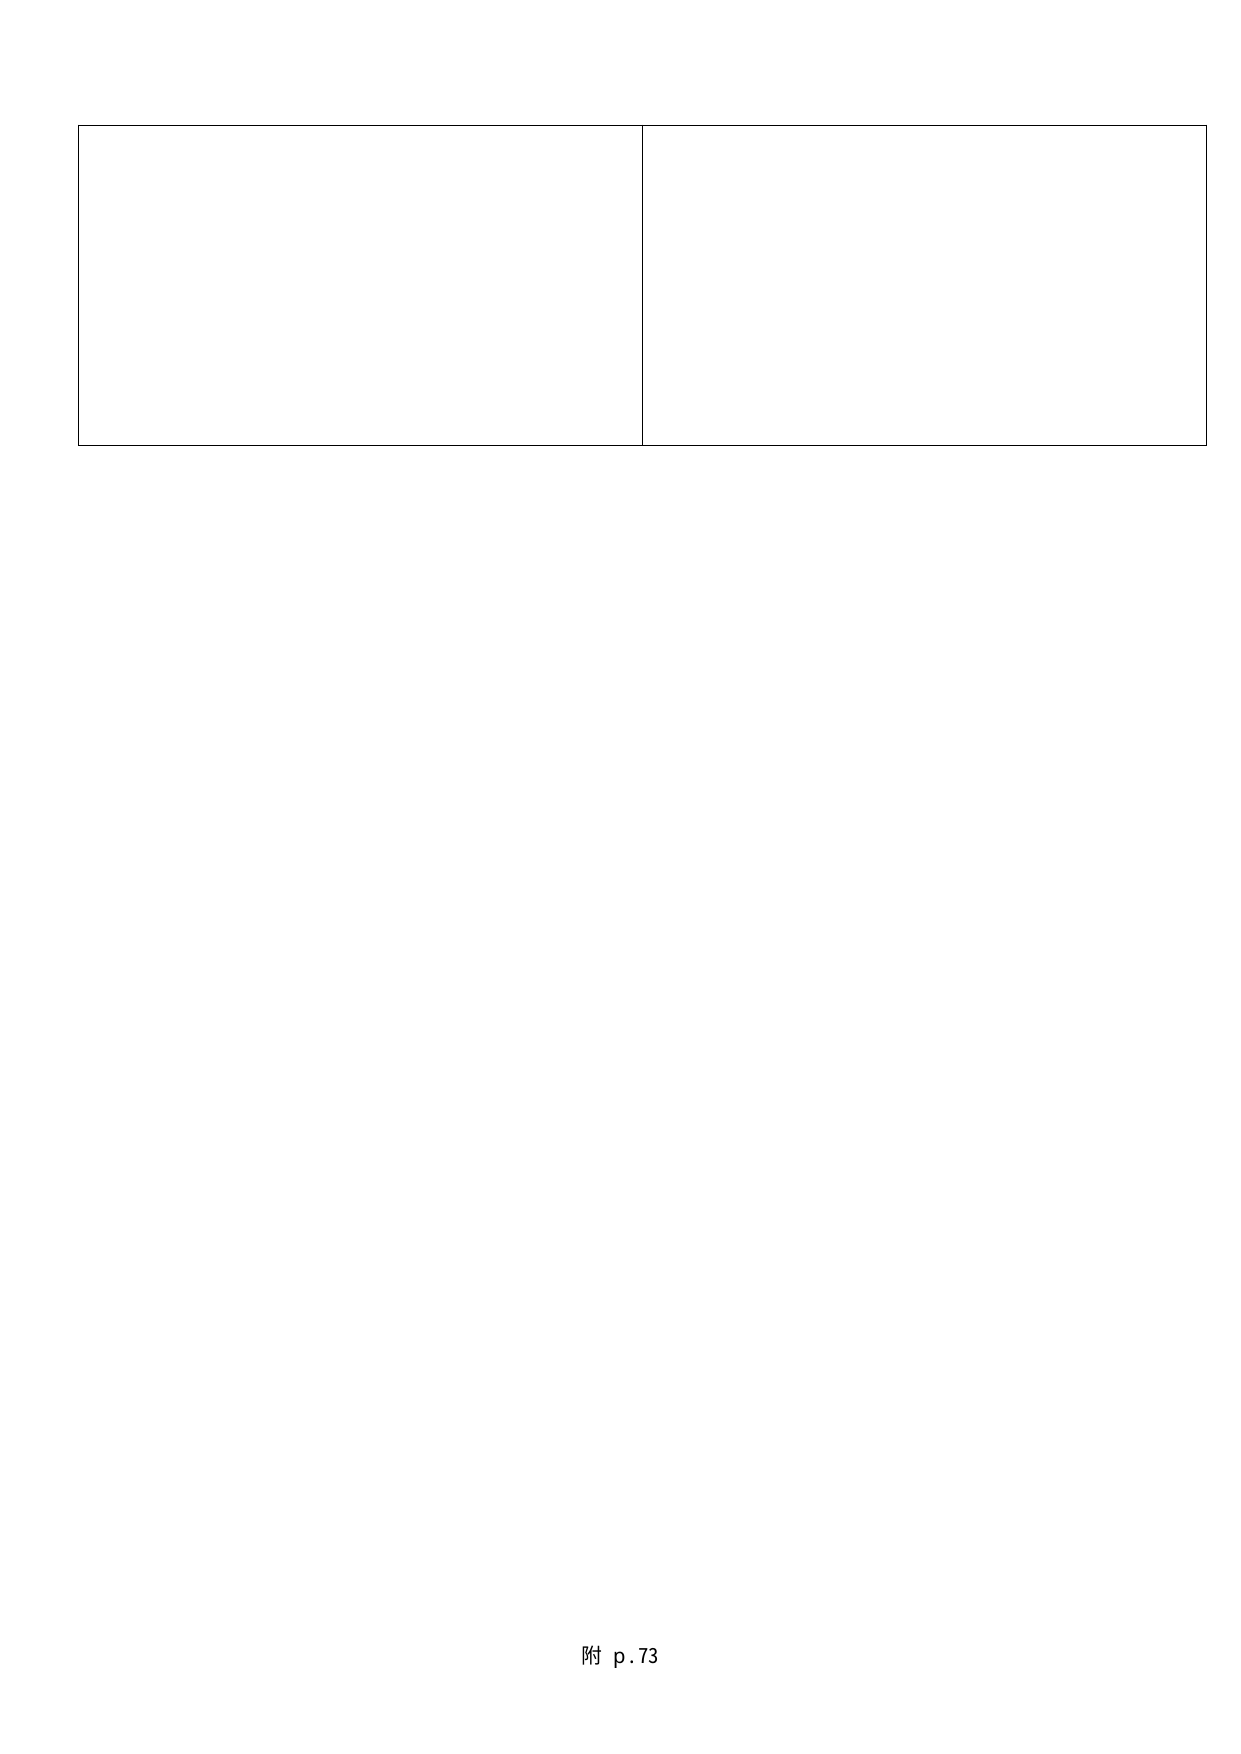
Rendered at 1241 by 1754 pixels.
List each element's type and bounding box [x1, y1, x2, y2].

table_cell [643, 126, 1206, 444]
table_cell [79, 126, 642, 444]
